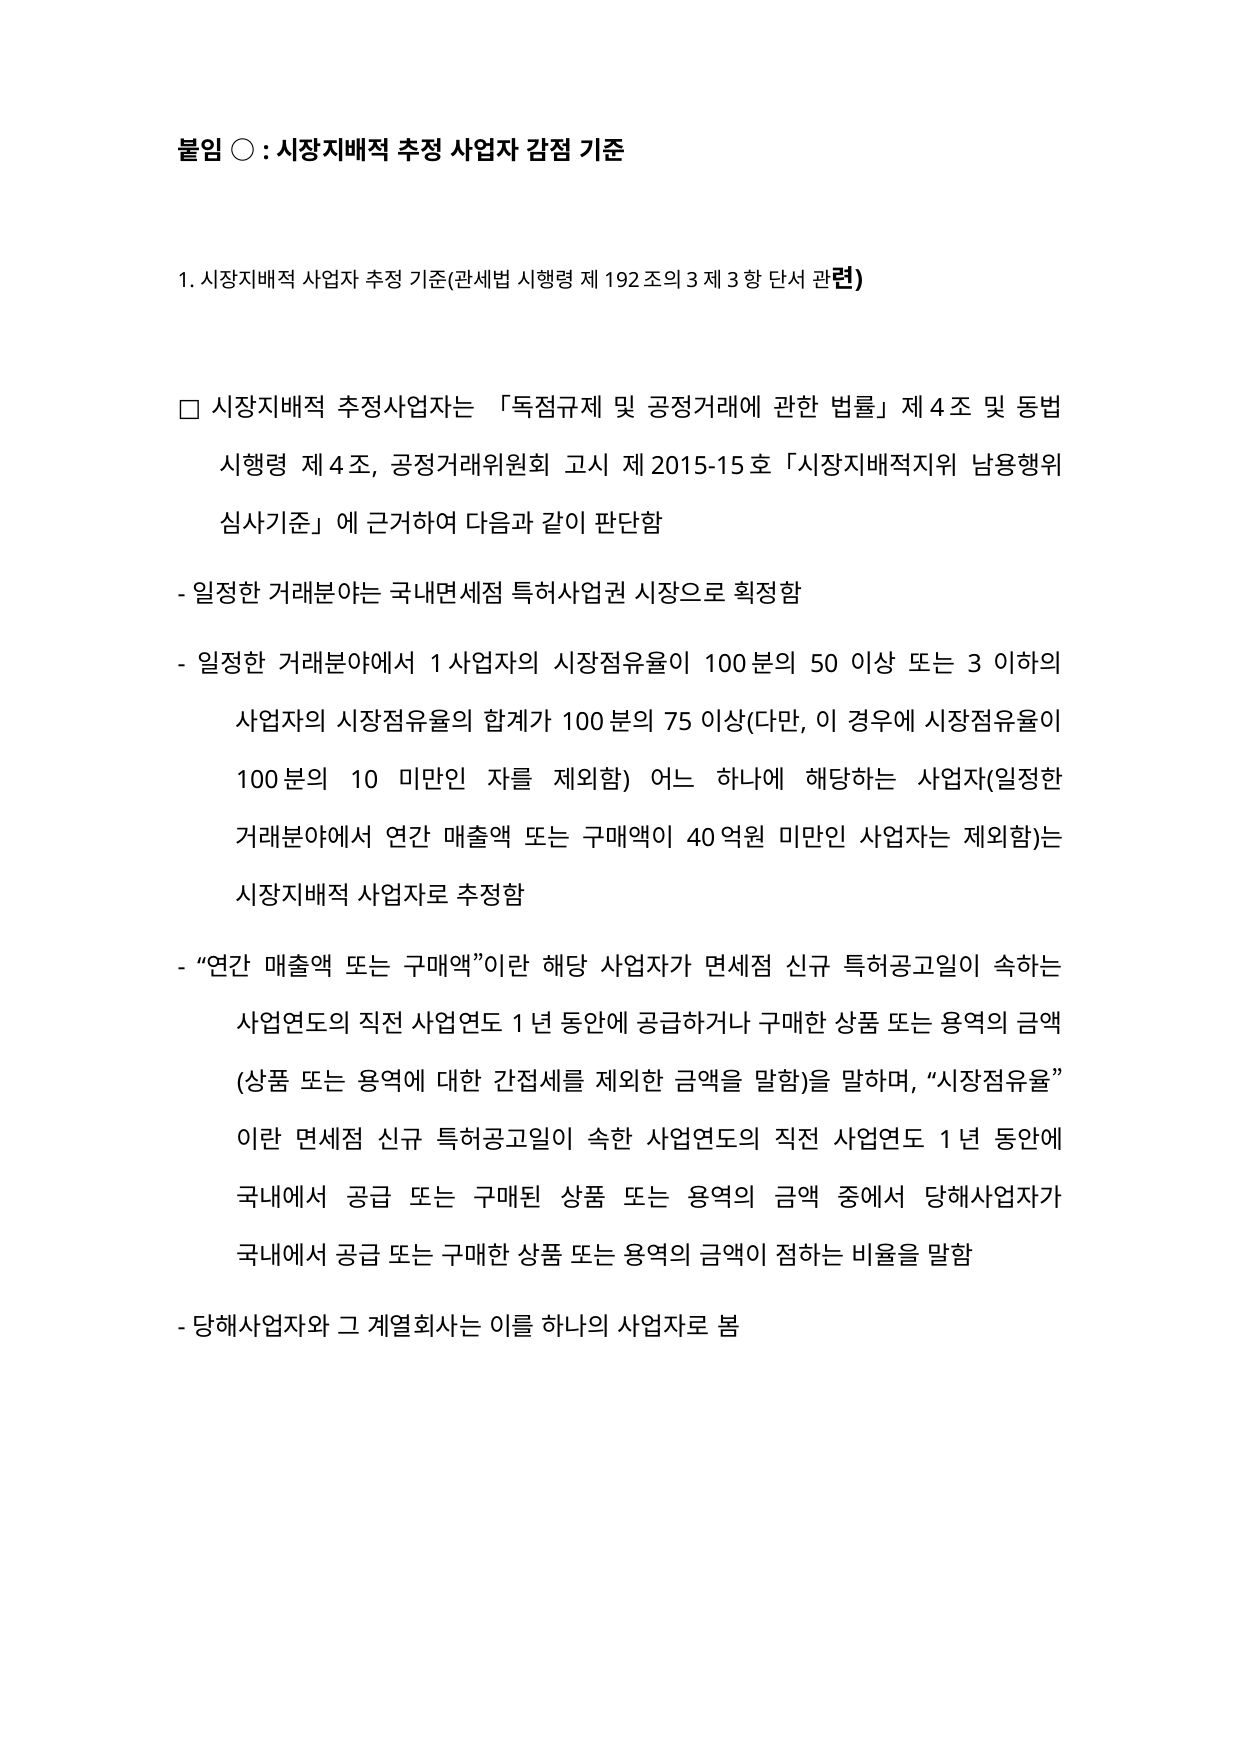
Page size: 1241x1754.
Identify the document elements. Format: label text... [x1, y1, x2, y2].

text - 일정한 거래분야에서 1사업자의 시장점유율이 100분의 50 이상 또는 3 이하의 사업자의 시장점유율의 합계가 100분의 75 이상(다만, 이 경우에 시장점유율이 100분의 10 미만인 자를 제외함) 어느 하나에 해당하는 사업자(일정한 거래분야에서 연간 매출액 또는 구매액이 40억원 미만인 사업자는 제외함)는 시장지배적 사업자로 추정함 [177, 644, 1063, 912]
text - “연간 매출액 또는 구매액”이란 해당 사업자가 면세점 신규 특허공고일이 속하는 사업연도의 직전 사업연도 1년 동안에 공급하거나 구매한 상품 또는 용역의 금액(상품 또는 용역에 대한 간접세를 제외한 금액을 말함)을 말하며, “시장점유율”이란 면세점 신규 특허공고일이 속한 사업연도의 직전 사업연도 1년 동안에 국내에서 공급 또는 구매된 상품 또는 용역의 금액 중에서 당해사업자가 국내에서 공급 또는 구매한 상품 또는 용역의 금액이 점하는 비율을 말함 [177, 946, 1063, 1272]
text □ 시장지배적 추정사업자는 「독점규제 및 공정거래에 관한 법률」제4조 및 동법 시행령 제4조, 공정거래위원회 고시 제2015-15호「시장지배적지위 남용행위 심사기준」에 근거하여 다음과 같이 판단함 [177, 387, 1063, 539]
text - 당해사업자와 그 계열회사는 이를 하나의 사업자로 봄 [177, 1306, 1063, 1342]
text - 일정한 거래분야는 국내면세점 특허사업권 시장으로 획정함 [177, 573, 1063, 610]
text 1. 시장지배적 사업자 추정 기준(관세법 시행령 제192조의3 제3항 단서 관련) [177, 259, 1063, 295]
text 붙임 ○ : 시장지배적 추정 사업자 감점 기준 [177, 131, 1063, 167]
